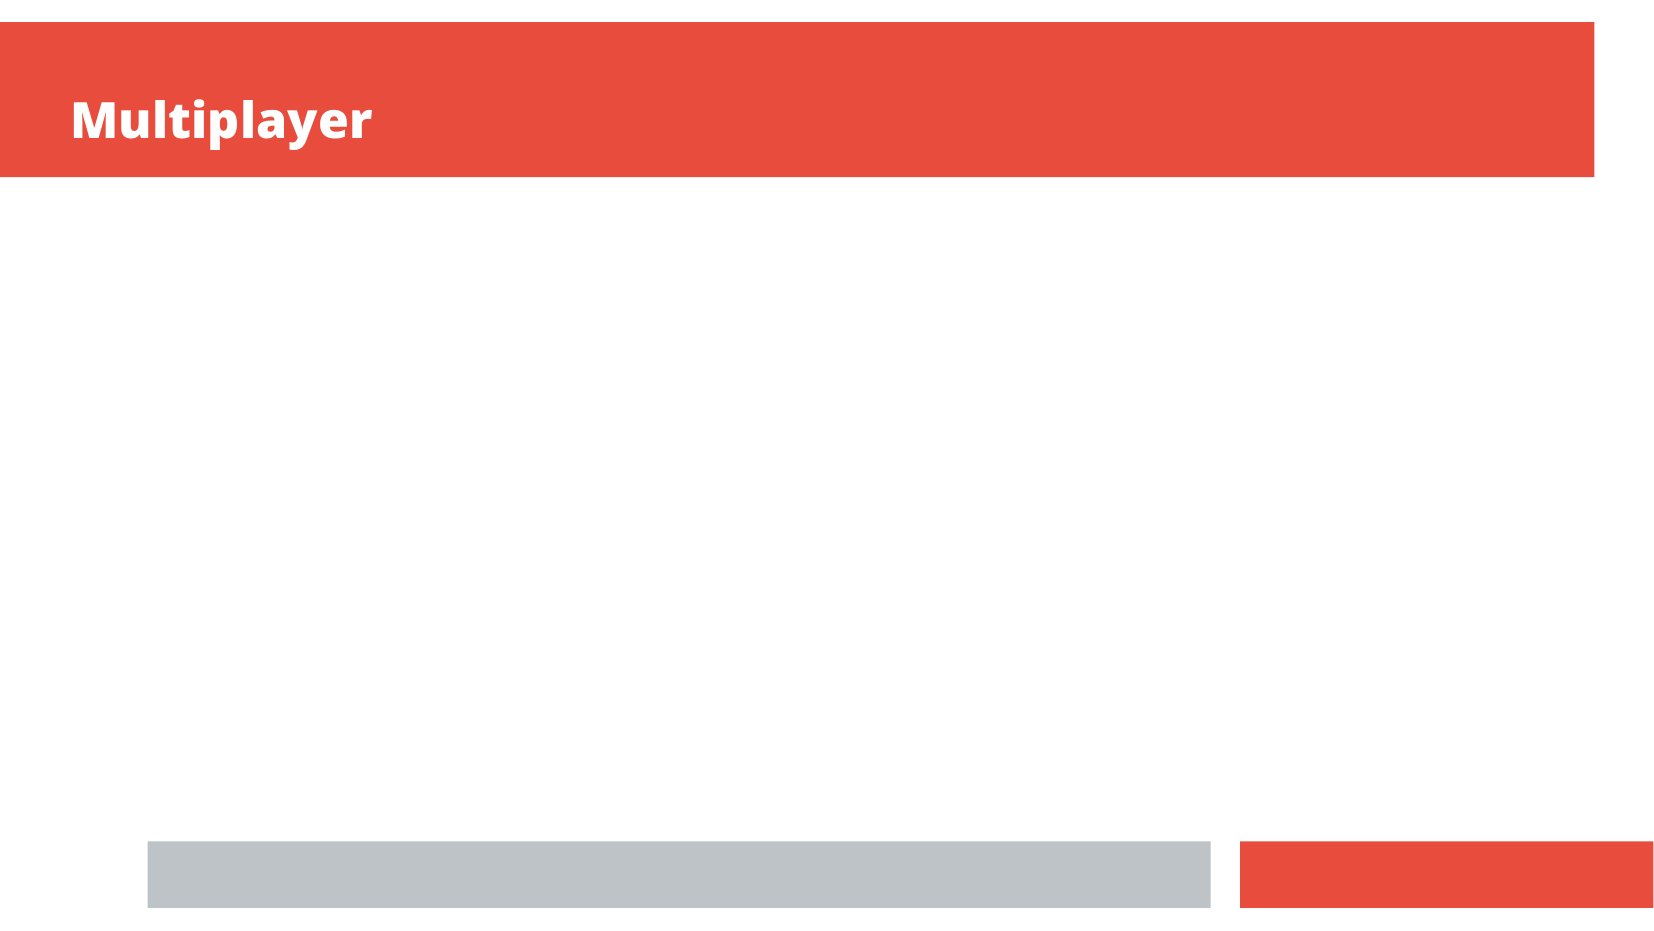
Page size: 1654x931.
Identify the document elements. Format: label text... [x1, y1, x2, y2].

title Multiplayer [70, 0, 1560, 154]
